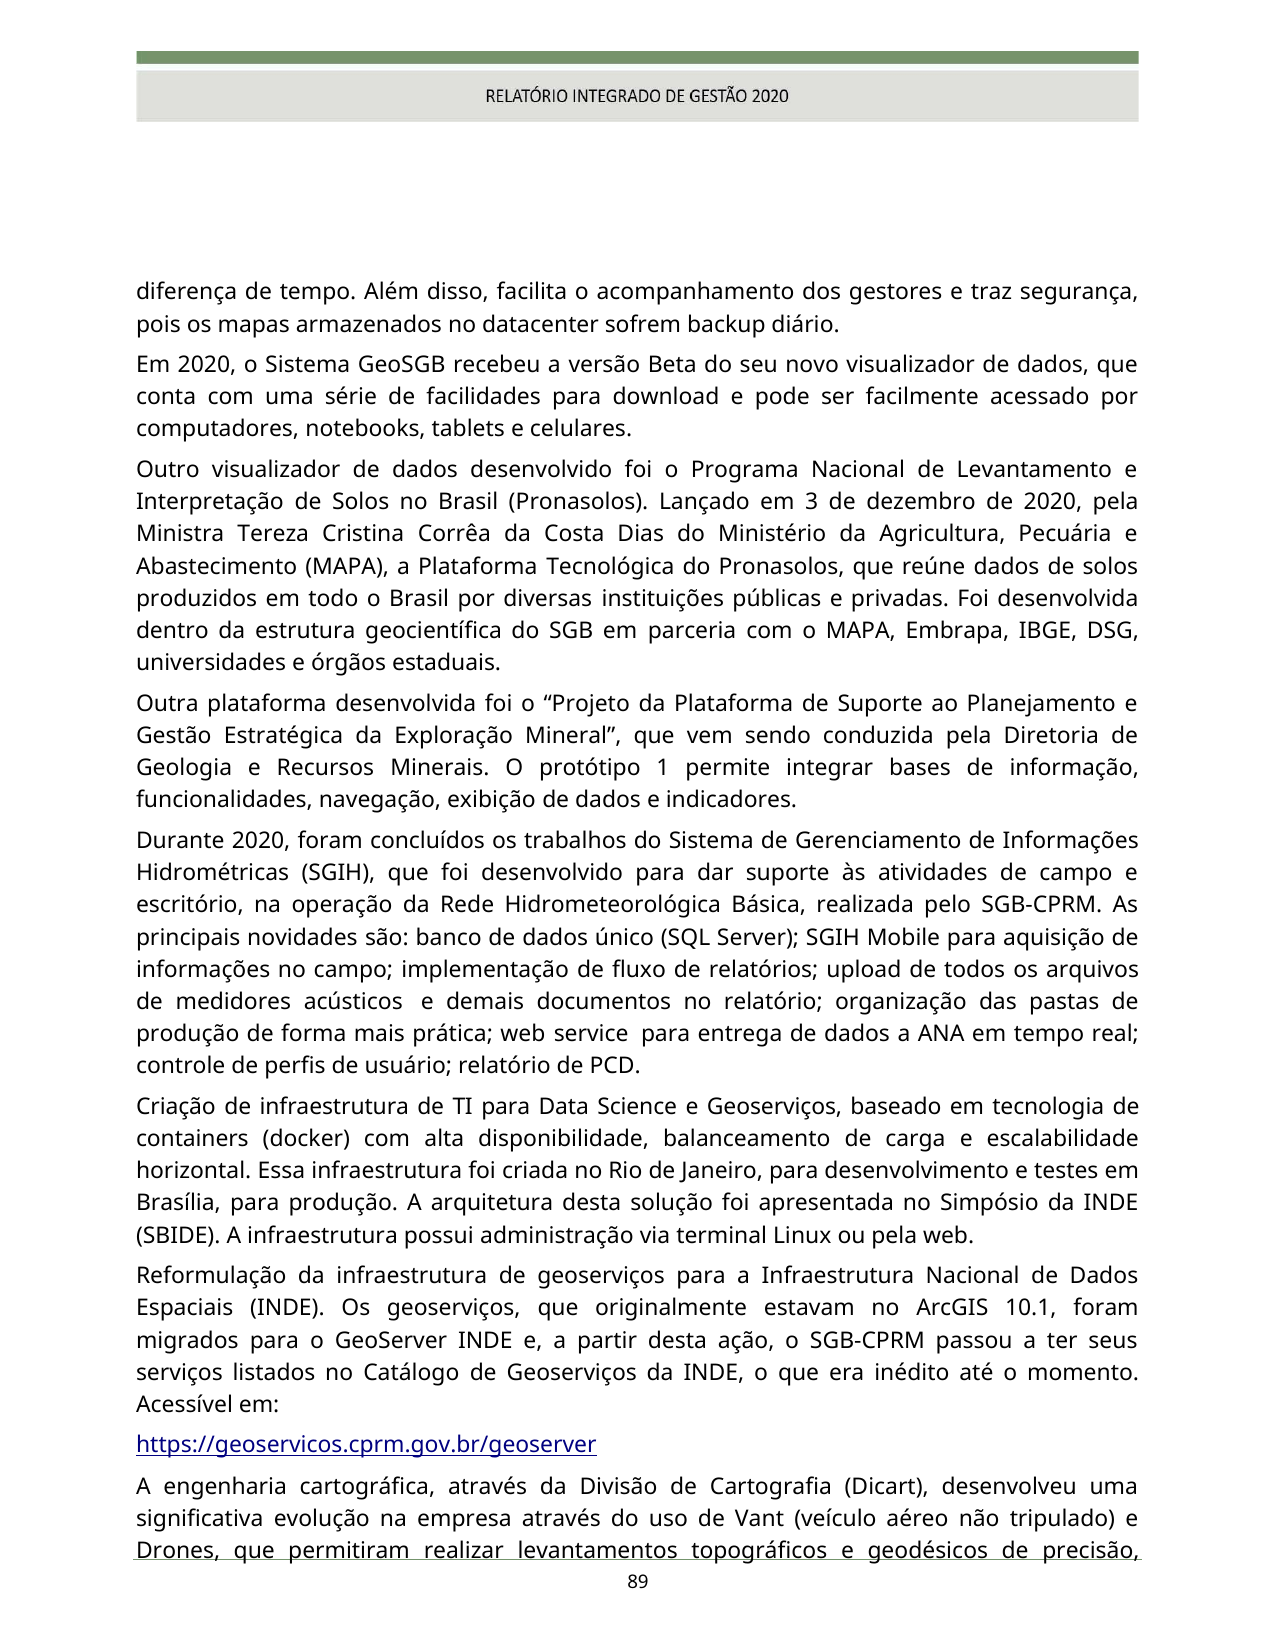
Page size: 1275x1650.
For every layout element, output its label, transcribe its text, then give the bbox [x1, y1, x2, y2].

text Em 2020, o Sistema GeoSGB recebeu a versão Beta do seu novo visualizador de dados, que conta com uma série de facilidades para download e pode ser facilmente acessado por computadores, notebooks, tablets e celulares. [136, 348, 1139, 444]
text diferença de tempo. Além disso, facilita o acompanhamento dos gestores e traz segurança, pois os mapas armazenados no datacenter sofrem backup diário. [136, 275, 1139, 339]
text Reformulação da infraestrutura de geoserviços para a Infraestrutura Nacional de Dados Espaciais (INDE). Os geoserviços, que originalmente estavam no ArcGIS 10.1, foram migrados para o GeoServer INDE e, a partir desta ação, o SGB-CPRM passou a ter seus serviços listados no Catálogo de Geoserviços da INDE, o que era inédito até o momento. Acessível em: [136, 1259, 1139, 1419]
text A engenharia cartográfica, através da Divisão de Cartografia (Dicart), desenvolveu uma significativa evolução na empresa através do uso de Vant (veículo aéreo não tripulado) e Drones, que permitiram realizar levantamentos topográficos e geodésicos de precisão, [136, 1470, 1139, 1559]
text Criação de infraestrutura de TI para Data Science e Geoserviços, baseado em tecnologia de containers (docker) com alta disponibilidade, balanceamento de carga e escalabilidade horizontal. Essa infraestrutura foi criada no Rio de Janeiro, para desenvolvimento e testes em Brasília, para produção. A arquitetura desta solução foi apresentada no Simpósio da INDE (SBIDE). A infraestrutura possui administração via terminal Linux ou pela web. [136, 1090, 1139, 1250]
text https://geoservicos.cprm.gov.br/geoserver [136, 1428, 1202, 1460]
text Outra plataforma desenvolvida foi o “Projeto da Plataforma de Suporte ao Planejamento e Gestão Estratégica da Exploração Mineral”, que vem sendo conduzida pela Diretoria de Geologia e Recursos Minerais. O protótipo 1 permite integrar bases de informação, funcionalidades, navegação, exibição de dados e indicadores. [136, 687, 1139, 814]
text Outro visualizador de dados desenvolvido foi o Programa Nacional de Levantamento e Interpretação de Solos no Brasil (Pronasolos). Lançado em 3 de dezembro de 2020, pela Ministra Tereza Cristina Corrêa da Costa Dias do Ministério da Agricultura, Pecuária e Abastecimento (MAPA), a Plataforma Tecnológica do Pronasolos, que reúne dados de solos produzidos em todo o Brasil por diversas instituições públicas e privadas. Foi desenvolvida dentro da estrutura geocientífica do SGB em parceria com o MAPA, Embrapa, IBGE, DSG, universidades e órgãos estaduais. [136, 453, 1139, 677]
text Durante 2020, foram concluídos os trabalhos do Sistema de Gerenciamento de Informações Hidrométricas (SGIH), que foi desenvolvido para dar suporte às atividades de campo e escritório, na operação da Rede Hidrometeorológica Básica, realizada pelo SGB-CPRM. As principais novidades são: banco de dados único (SQL Server); SGIH Mobile para aquisição de informações no campo; implementação de fluxo de relatórios; upload de todos os arquivos de medidores acústicos e demais documentos no relatório; organização das pastas de produção de forma mais prática; web service para entrega de dados a ANA em tempo real; controle de perfis de usuário; relatório de PCD. [136, 824, 1139, 1080]
